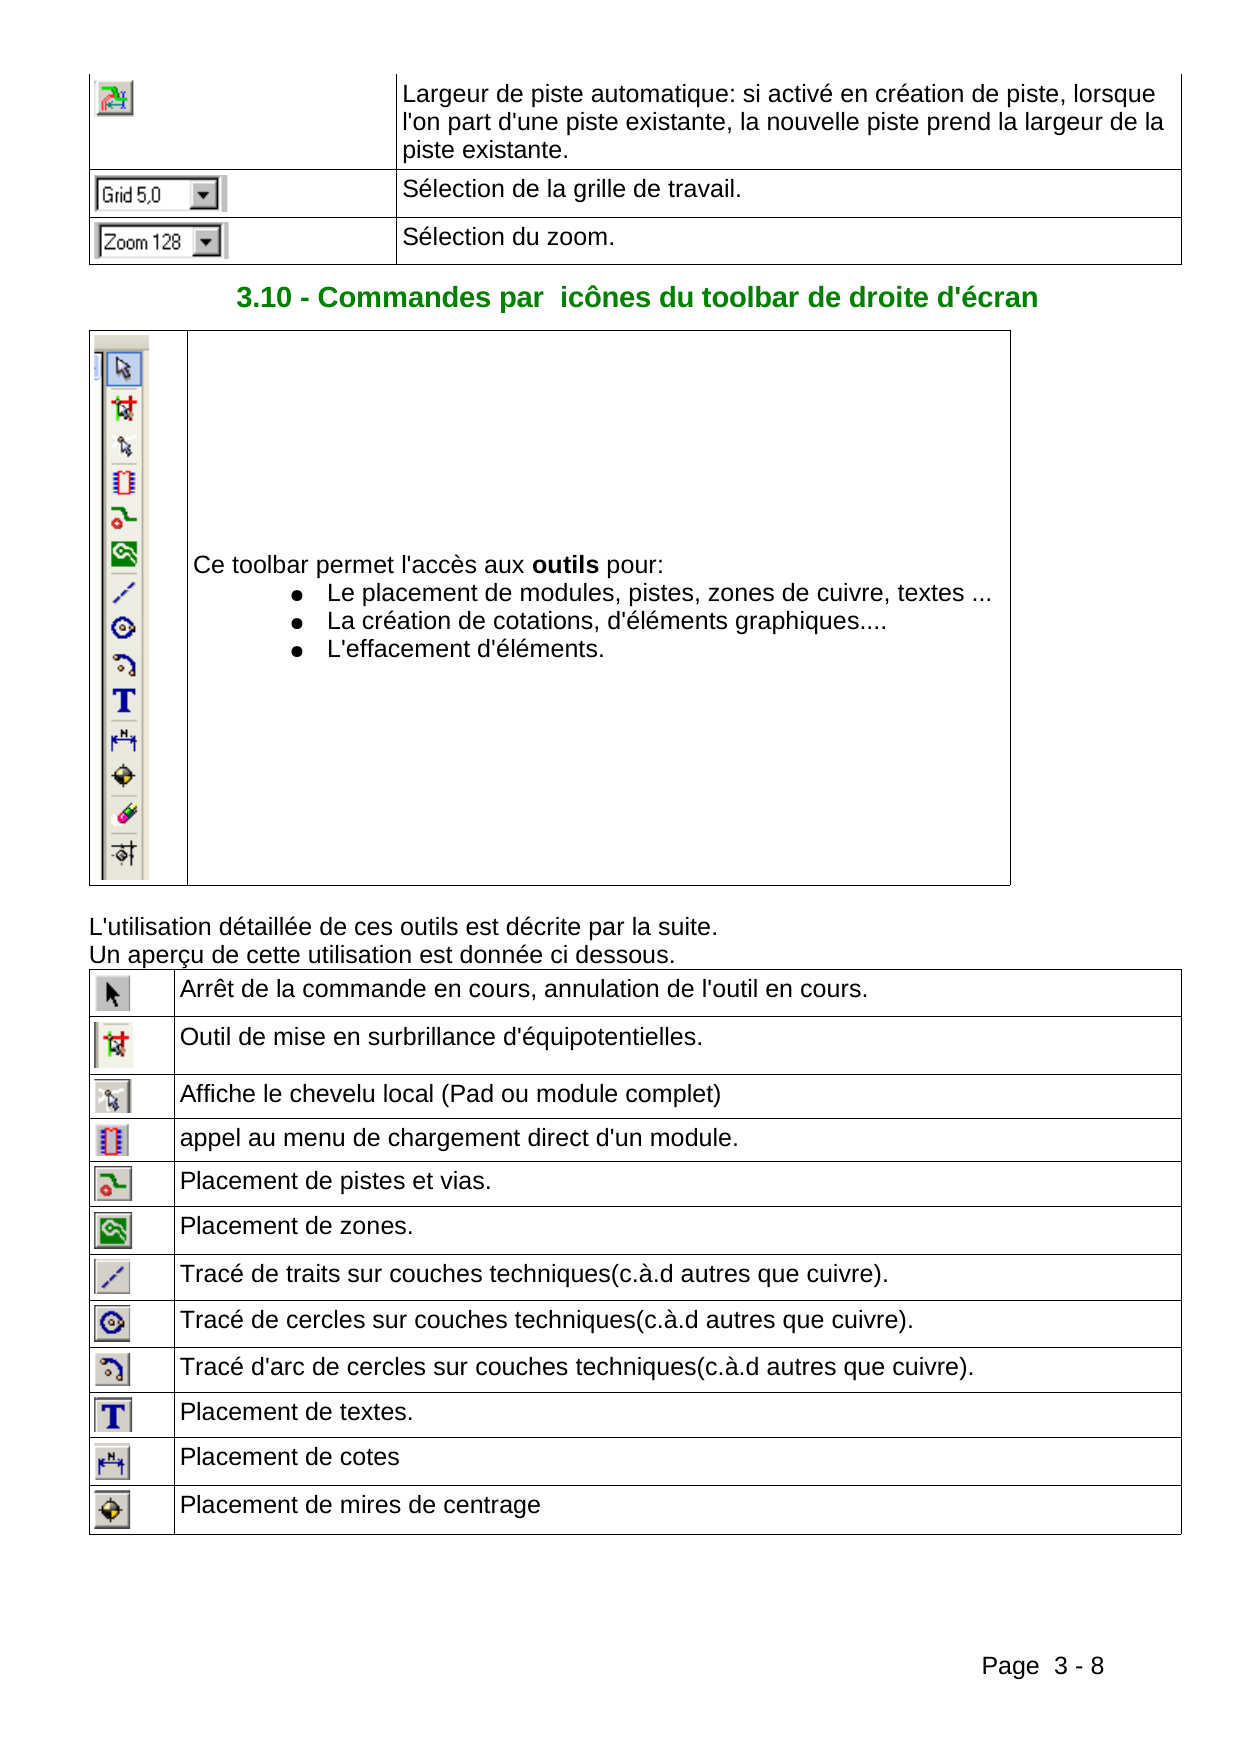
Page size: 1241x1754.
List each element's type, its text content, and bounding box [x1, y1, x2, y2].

picture [94, 1490, 131, 1529]
table_cell [90, 1207, 174, 1254]
picture [94, 1443, 131, 1480]
table_cell [90, 1438, 174, 1485]
picture [94, 1353, 131, 1386]
table_cell Sélection du zoom. [397, 218, 1181, 264]
picture [94, 1079, 132, 1113]
picture [94, 1259, 131, 1294]
table_cell Placement de textes. [175, 1393, 1181, 1437]
table_cell [90, 1348, 174, 1392]
table_cell [90, 1301, 174, 1347]
picture [94, 1022, 134, 1068]
table_cell [90, 1486, 174, 1534]
table_cell Tracé de cercles sur couches techniques(c.à.d autres que cuivre). [175, 1301, 1181, 1347]
table_cell Tracé de traits sur couches techniques(c.à.d autres que cuivre). [175, 1255, 1181, 1300]
table_cell [90, 74, 396, 169]
table_cell appel au menu de chargement direct d'un module. [175, 1119, 1181, 1161]
table_header [90, 331, 187, 885]
picture [94, 1305, 131, 1342]
subtitle Commandes par icônes du toolbar de droite d'écran [162, 281, 1181, 313]
picture [94, 79, 134, 117]
table_cell [90, 1255, 174, 1300]
table_cell [90, 1393, 174, 1437]
table_cell [90, 1162, 174, 1206]
text Un aperçu de cette utilisation est donnée ci dessous. [88, 941, 1181, 969]
table_cell [90, 1075, 174, 1118]
table_cell Largeur de piste automatique: si activé en création de piste, lorsque l'on part d'une piste existante, la nouvelle piste prend la largeur de la piste existante. [397, 74, 1181, 169]
text L'utilisation détaillée de ces outils est décrite par la suite. [88, 913, 1181, 941]
table_header [90, 970, 174, 1016]
picture [94, 1166, 133, 1201]
table_cell Affiche le chevelu local (Pad ou module complet) [175, 1075, 1181, 1118]
table_cell Placement de mires de centrage [175, 1486, 1181, 1534]
table_cell [90, 218, 396, 264]
table_cell Outil de mise en surbrillance d'équipotentielles. [175, 1017, 1181, 1074]
picture [94, 1212, 133, 1249]
table_cell Placement de cotes [175, 1438, 1181, 1485]
table_header Arrêt de la commande en cours, annulation de l'outil en cours. [175, 970, 1181, 1016]
picture [94, 335, 150, 880]
table_header Ce toolbar permet l'accès aux outils pour: Le placement de modules, pistes, zones de cuivre, textes ... La création de cotations, d'éléments graphiques.... L'effacement d'éléments. [188, 331, 1010, 885]
table_cell Sélection de la grille de travail. [397, 170, 1181, 217]
table_cell Placement de zones. [175, 1207, 1181, 1254]
table_cell [90, 170, 396, 217]
table_cell [90, 1017, 174, 1074]
picture [94, 1397, 133, 1432]
table_cell Placement de pistes et vias. [175, 1162, 1181, 1206]
table_cell [90, 1119, 174, 1161]
table_cell Tracé d'arc de cercles sur couches techniques(c.à.d autres que cuivre). [175, 1348, 1181, 1392]
